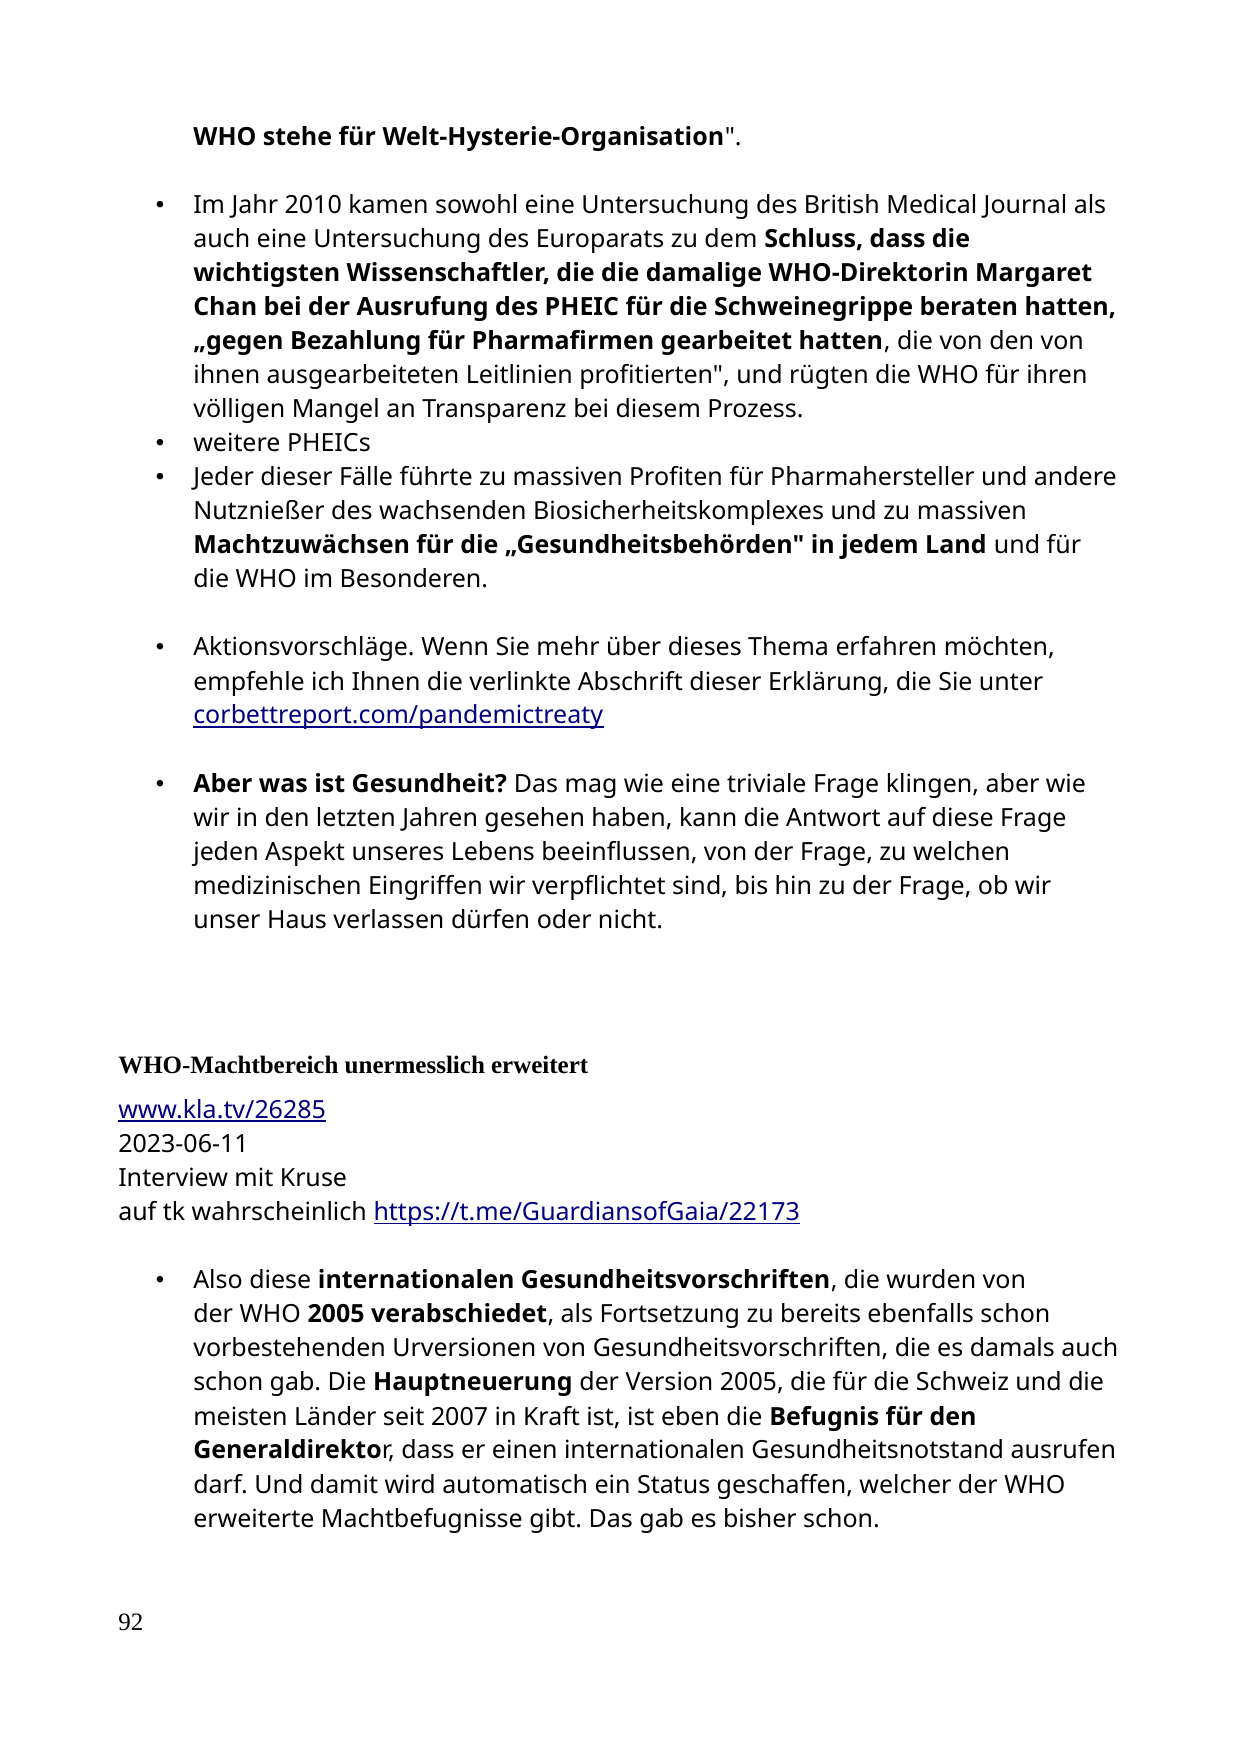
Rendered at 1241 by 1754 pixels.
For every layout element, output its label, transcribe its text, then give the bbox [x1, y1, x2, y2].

list Also diese internationalen Gesundheitsvorschriften, die wurden von [156, 1262, 1122, 1296]
list Jeder dieser Fälle führte zu massiven Profiten für Pharmahersteller und andere Nutznießer des wachsenden Biosicherheitskomplexes und zu massiven Machtzuwächsen für die „Gesundheitsbehörden" in jedem Land und für die WHO im Besonderen. [156, 459, 1122, 595]
list weitere PHEICs [156, 425, 1122, 459]
text 2023-06-11 [118, 1126, 1122, 1160]
text www.kla.tv/26285 [118, 1092, 1122, 1126]
text Interview mit Kruse [118, 1160, 1122, 1194]
list der WHO 2005 verabschiedet, als Fortsetzung zu bereits ebenfalls schon vorbestehenden Urversionen von Gesundheitsvorschriften, die es damals auch schon gab. Die Hauptneuerung der Version 2005, die für die Schweiz und die meisten Länder seit 2007 in Kraft ist, ist eben die Befugnis für den Generaldirektor, dass er einen internationalen Gesundheitsnotstand ausrufen darf. Und damit wird automatisch ein Status geschaffen, welcher der WHO erweiterte Machtbefugnisse gibt. Das gab es bisher schon. [156, 1296, 1122, 1534]
list Im Jahr 2010 kamen sowohl eine Untersuchung des British Medical Journal als auch eine Untersuchung des Europarats zu dem Schluss, dass die wichtigsten Wissenschaftler, die die damalige WHO-Direktorin Margaret Chan bei der Ausrufung des PHEIC für die Schweinegrippe beraten hatten, „gegen Bezahlung für Pharmafirmen gearbeitet hatten, die von den von ihnen ausgearbeiteten Leitlinien profitierten", und rügten die WHO für ihren völligen Mangel an Transparenz bei diesem Prozess. [156, 186, 1122, 425]
subtitle WHO-Machtbereich unermesslich erweitert [118, 1050, 1122, 1079]
text auf tk wahrscheinlich https://t.me/GuardiansofGaia/22173 [118, 1194, 1122, 1228]
list Aber was ist Gesundheit? Das mag wie eine triviale Frage klingen, aber wie wir in den letzten Jahren gesehen haben, kann die Antwort auf diese Frage jeden Aspekt unseres Lebens beeinflussen, von der Frage, zu welchen medizinischen Eingriffen wir verpflichtet sind, bis hin zu der Frage, ob wir unser Haus verlassen dürfen oder nicht. [156, 765, 1122, 936]
list Aktionsvorschläge. Wenn Sie mehr über dieses Thema erfahren möchten, empfehle ich Ihnen die verlinkte Abschrift dieser Erklärung, die Sie unter corbettreport.com/pandemictreaty [156, 629, 1122, 731]
list WHO stehe für Welt-Hysterie-Organisation". [156, 118, 1122, 186]
